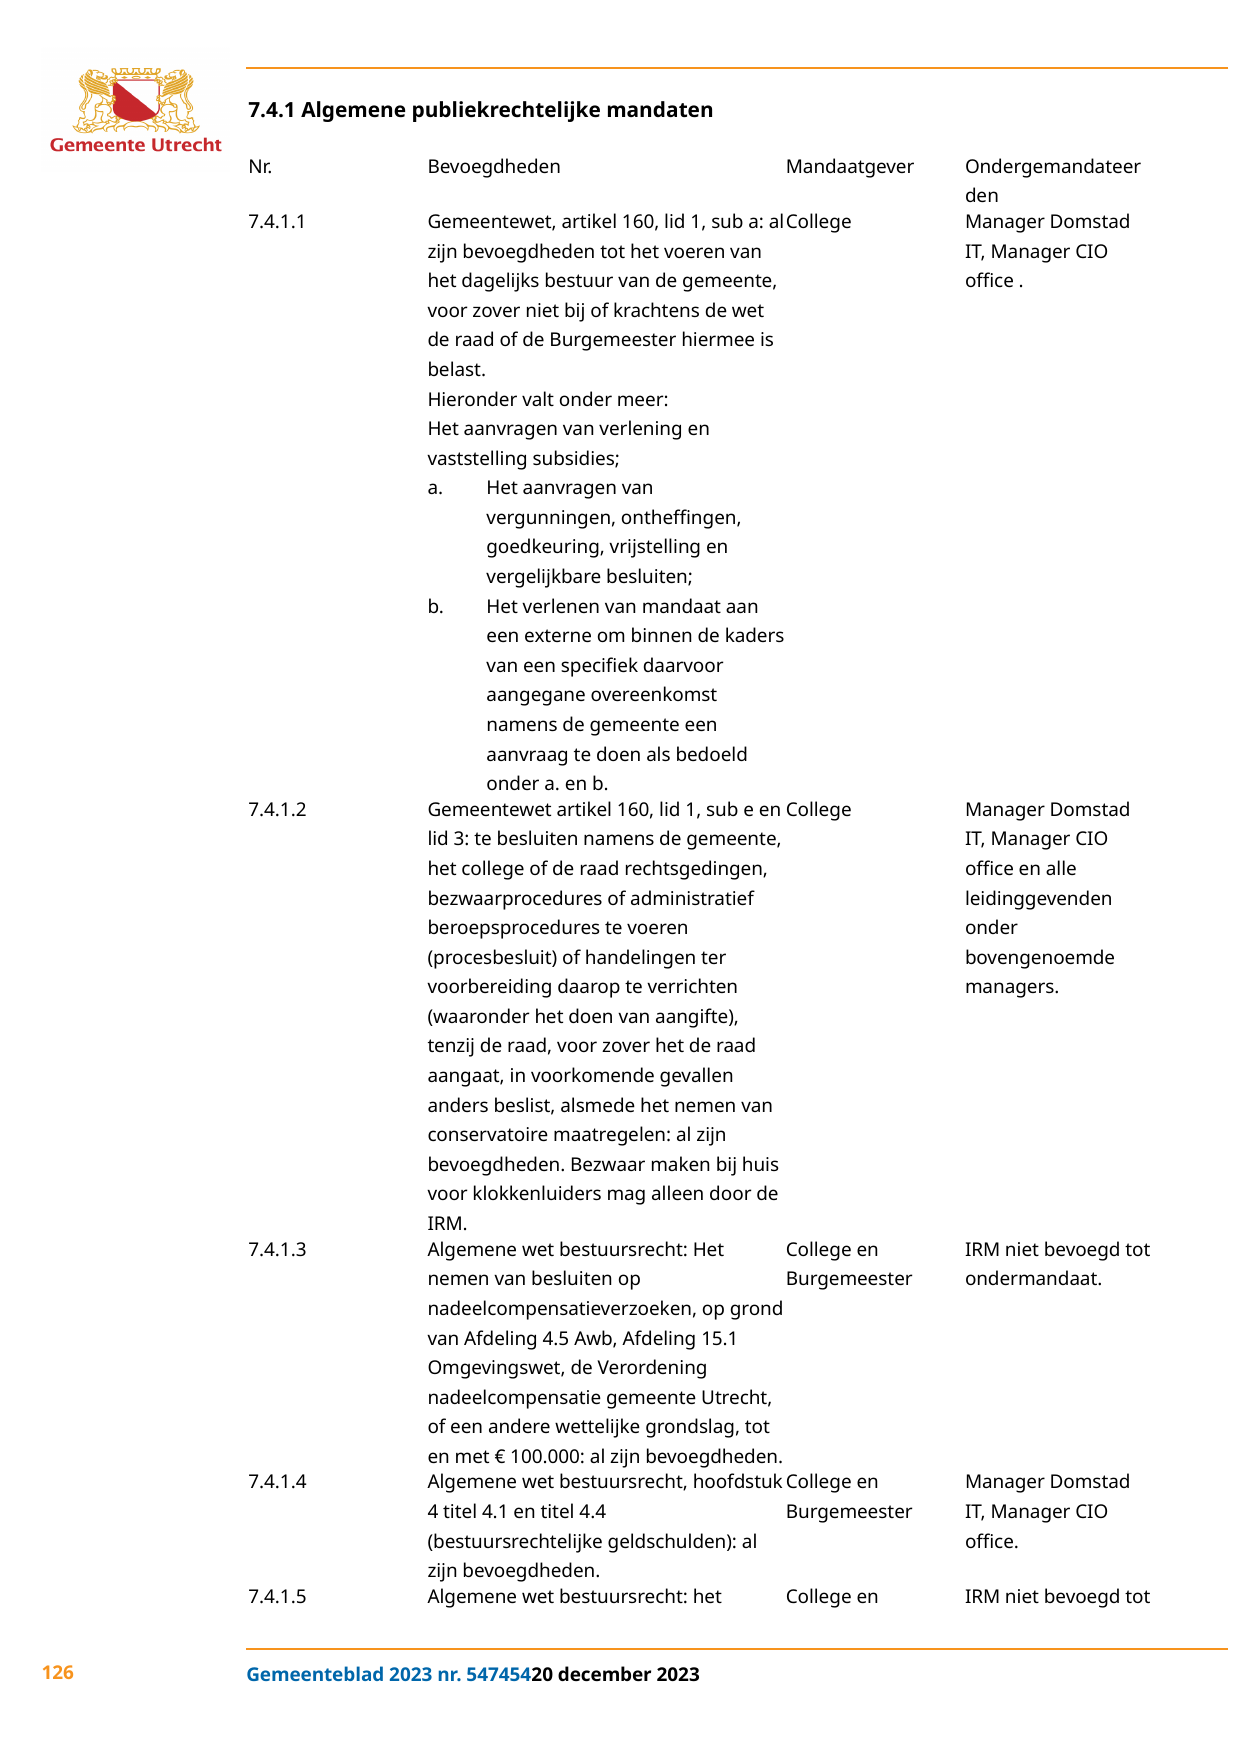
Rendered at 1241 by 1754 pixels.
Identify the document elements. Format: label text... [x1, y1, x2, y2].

table_cell College en [786, 1583, 965, 1609]
table_cell 7.4.1.1 [248, 208, 427, 796]
table_cell Algemene wet bestuursrecht, hoofdstuk 4 titel 4.1 en titel 4.4 (bestuursrechtelijke geldschulden): al zijn bevoegdheden. [427, 1469, 786, 1583]
table_cell 7.4.1.4 [248, 1469, 427, 1583]
text 7.4.1 Algemene publiekrechtelijke mandaten [248, 95, 1152, 123]
table_cell Manager Domstad IT, Manager CIO office. [965, 1469, 1152, 1583]
table_cell College en Burgemeester [786, 1469, 965, 1583]
table_cell IRM niet bevoegd tot [965, 1583, 1152, 1609]
table_cell 7.4.1.3 [248, 1236, 427, 1469]
table_header Nr. [248, 153, 427, 208]
table_cell College [786, 796, 965, 1236]
table_cell Algemene wet bestuursrecht: het [427, 1583, 786, 1609]
table_cell Gemeentewet, artikel 160, lid 1, sub a: al zijn bevoegdheden tot het voeren van het dagelijks bestuur van de gemeente, voor zover niet bij of krachtens de wet de raad of de Burgemeester hiermee is belast. Hieronder valt onder meer: Het aanvragen van verlening en vaststelling subsidies; Het aanvragen van vergunningen, ontheffingen, goedkeuring, vrijstelling en vergelijkbare besluiten; Het verlenen van mandaat aan een externe om binnen de kaders van een specifiek daarvoor aangegane overeenkomst namens de gemeente een aanvraag te doen als bedoeld onder a. en b. [427, 208, 786, 796]
table_cell College en Burgemeester [786, 1236, 965, 1469]
table_cell Gemeentewet artikel 160, lid 1, sub e en lid 3: te besluiten namens de gemeente, het college of de raad rechtsgedingen, bezwaarprocedures of administratief beroepsprocedures te voeren (procesbesluit) of handelingen ter voorbereiding daarop te verrichten (waaronder het doen van aangifte), tenzij de raad, voor zover het de raad aangaat, in voorkomende gevallen anders beslist, alsmede het nemen van conservatoire maatregelen: al zijn bevoegdheden. Bezwaar maken bij huis voor klokkenluiders mag alleen door de IRM. [427, 796, 786, 1236]
table_cell Algemene wet bestuursrecht: Het nemen van besluiten op nadeelcompensatieverzoeken, op grond van Afdeling 4.5 Awb, Afdeling 15.1 Omgevingswet, de Verordening nadeelcompensatie gemeente Utrecht, of een andere wettelijke grondslag, tot en met € 100.000: al zijn bevoegdheden. [427, 1236, 786, 1469]
picture [41, 47, 231, 172]
table_cell College [786, 208, 965, 796]
table_cell IRM niet bevoegd tot ondermandaat. [965, 1236, 1152, 1469]
table_cell Manager Domstad IT, Manager CIO office . [965, 208, 1152, 796]
table_cell 7.4.1.2 [248, 796, 427, 1236]
table_cell Manager Domstad IT, Manager CIO office en alle leidinggevenden onder bovengenoemde managers. [965, 796, 1152, 1236]
table_cell 7.4.1.5 [248, 1583, 427, 1609]
table_header Mandaatgever [786, 153, 965, 208]
table_header Ondergemandateerden [965, 153, 1152, 208]
table_header Bevoegdheden [427, 153, 786, 208]
